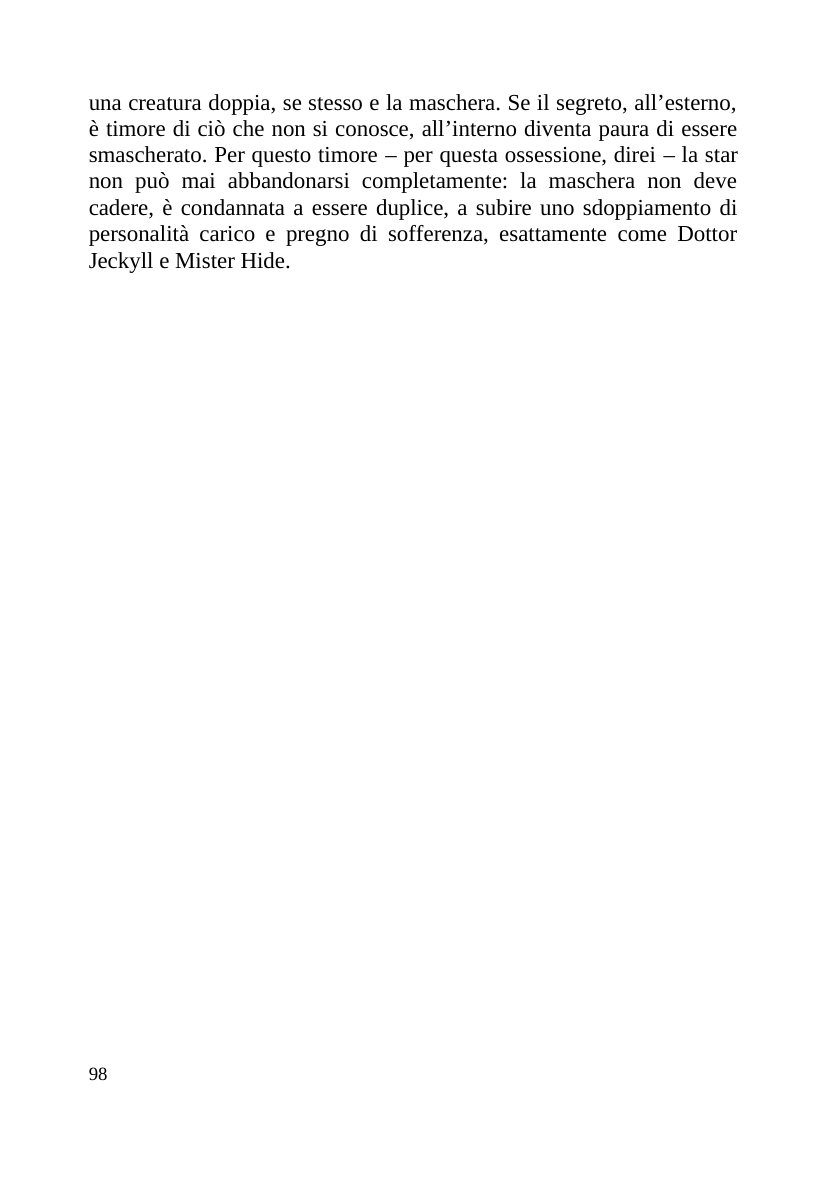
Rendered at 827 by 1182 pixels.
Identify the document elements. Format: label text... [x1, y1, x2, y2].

text una creatura doppia, se stesso e la maschera. Se il segreto, all’esterno, è timore di ciò che non si conosce, all’interno diventa paura di essere smascherato. Per questo timore – per questa ossessione, direi – la star non può mai abbandonarsi completamente: la maschera non deve cadere, è condannata a essere duplice, a subire uno sdoppiamento di personalità carico e pregno di sofferenza, esattamente come Dottor Jeckyll e Mister Hide. [88, 88, 738, 273]
